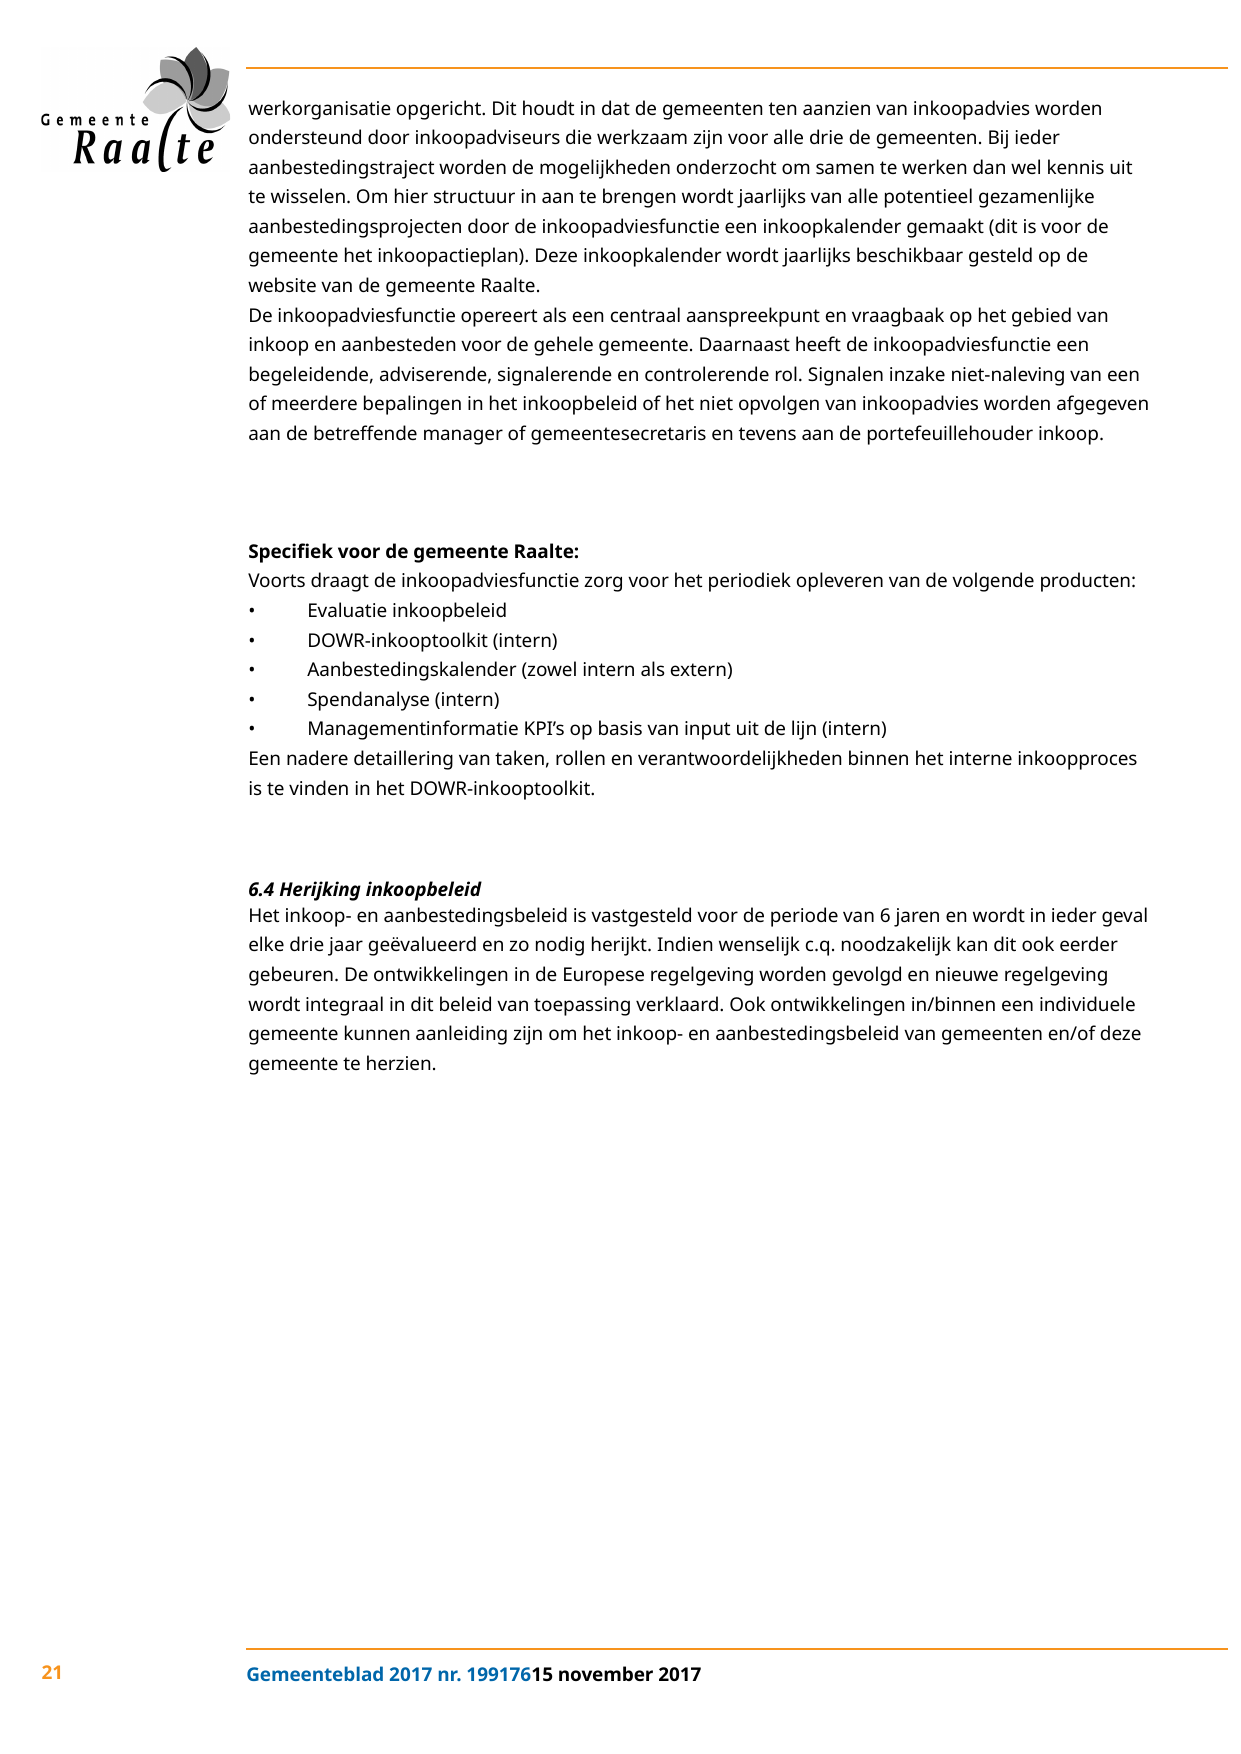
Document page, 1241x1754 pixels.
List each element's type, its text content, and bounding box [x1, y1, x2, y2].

text Het inkoop- en aanbestedingsbeleid is vastgesteld voor de periode van 6 jaren en wordt in ieder geval elke drie jaar geëvalueerd en zo nodig herijkt. Indien wenselijk c.q. noodzakelijk kan dit ook eerder gebeuren. De ontwikkelingen in de Europese regelgeving worden gevolgd en nieuwe regelgeving wordt integraal in dit beleid van toepassing verklaard. Ook ontwikkelingen in/binnen een individuele gemeente kunnen aanleiding zijn om het inkoop- en aanbestedingsbeleid van gemeenten en/of deze gemeente te herzien. [248, 902, 1152, 1076]
text 6.4 Herijking inkoopbeleid [248, 876, 1152, 902]
table_header werkorganisatie opgericht. Dit houdt in dat de gemeenten ten aanzien van inkoopadvies worden ondersteund door inkoopadviseurs die werkzaam zijn voor alle drie de gemeenten. Bij ieder aanbestedingstraject worden de mogelijkheden onderzocht om samen te werken dan wel kennis uit te wisselen. Om hier structuur in aan te brengen wordt jaarlijks van alle potentieel gezamenlijke aanbestedingsprojecten door de inkoopadviesfunctie een inkoopkalender gemaakt (dit is voor de gemeente het inkoopactieplan). Deze inkoopkalender wordt jaarlijks beschikbaar gesteld op de website van de gemeente Raalte. De inkoopadviesfunctie opereert als een centraal aanspreekpunt en vraagbaak op het gebied van inkoop en aanbesteden voor de gehele gemeente. Daarnaast heeft de inkoopadviesfunctie een begeleidende, adviserende, signalerende en controlerende rol. Signalen inzake niet-naleving van een of meerdere bepalingen in het inkoopbeleid of het niet opvolgen van inkoopadvies worden afgegeven aan de betreffende manager of gemeentesecretaris en tevens aan de portefeuillehouder inkoop. [248, 95, 1152, 476]
table_header Specifiek voor de gemeente Raalte: Voorts draagt de inkoopadviesfunctie zorg voor het periodiek opleveren van de volgende producten: Evaluatie inkoopbeleid DOWR-inkooptoolkit (intern) Aanbestedingskalender (zowel intern als extern) Spendanalyse (intern) Managementinformatie KPI’s op basis van input uit de lijn (intern) Een nadere detaillering van taken, rollen en verantwoordelijkheden binnen het interne inkoopproces is te vinden in het DOWR-inkooptoolkit. [248, 538, 1152, 800]
picture [41, 47, 231, 172]
